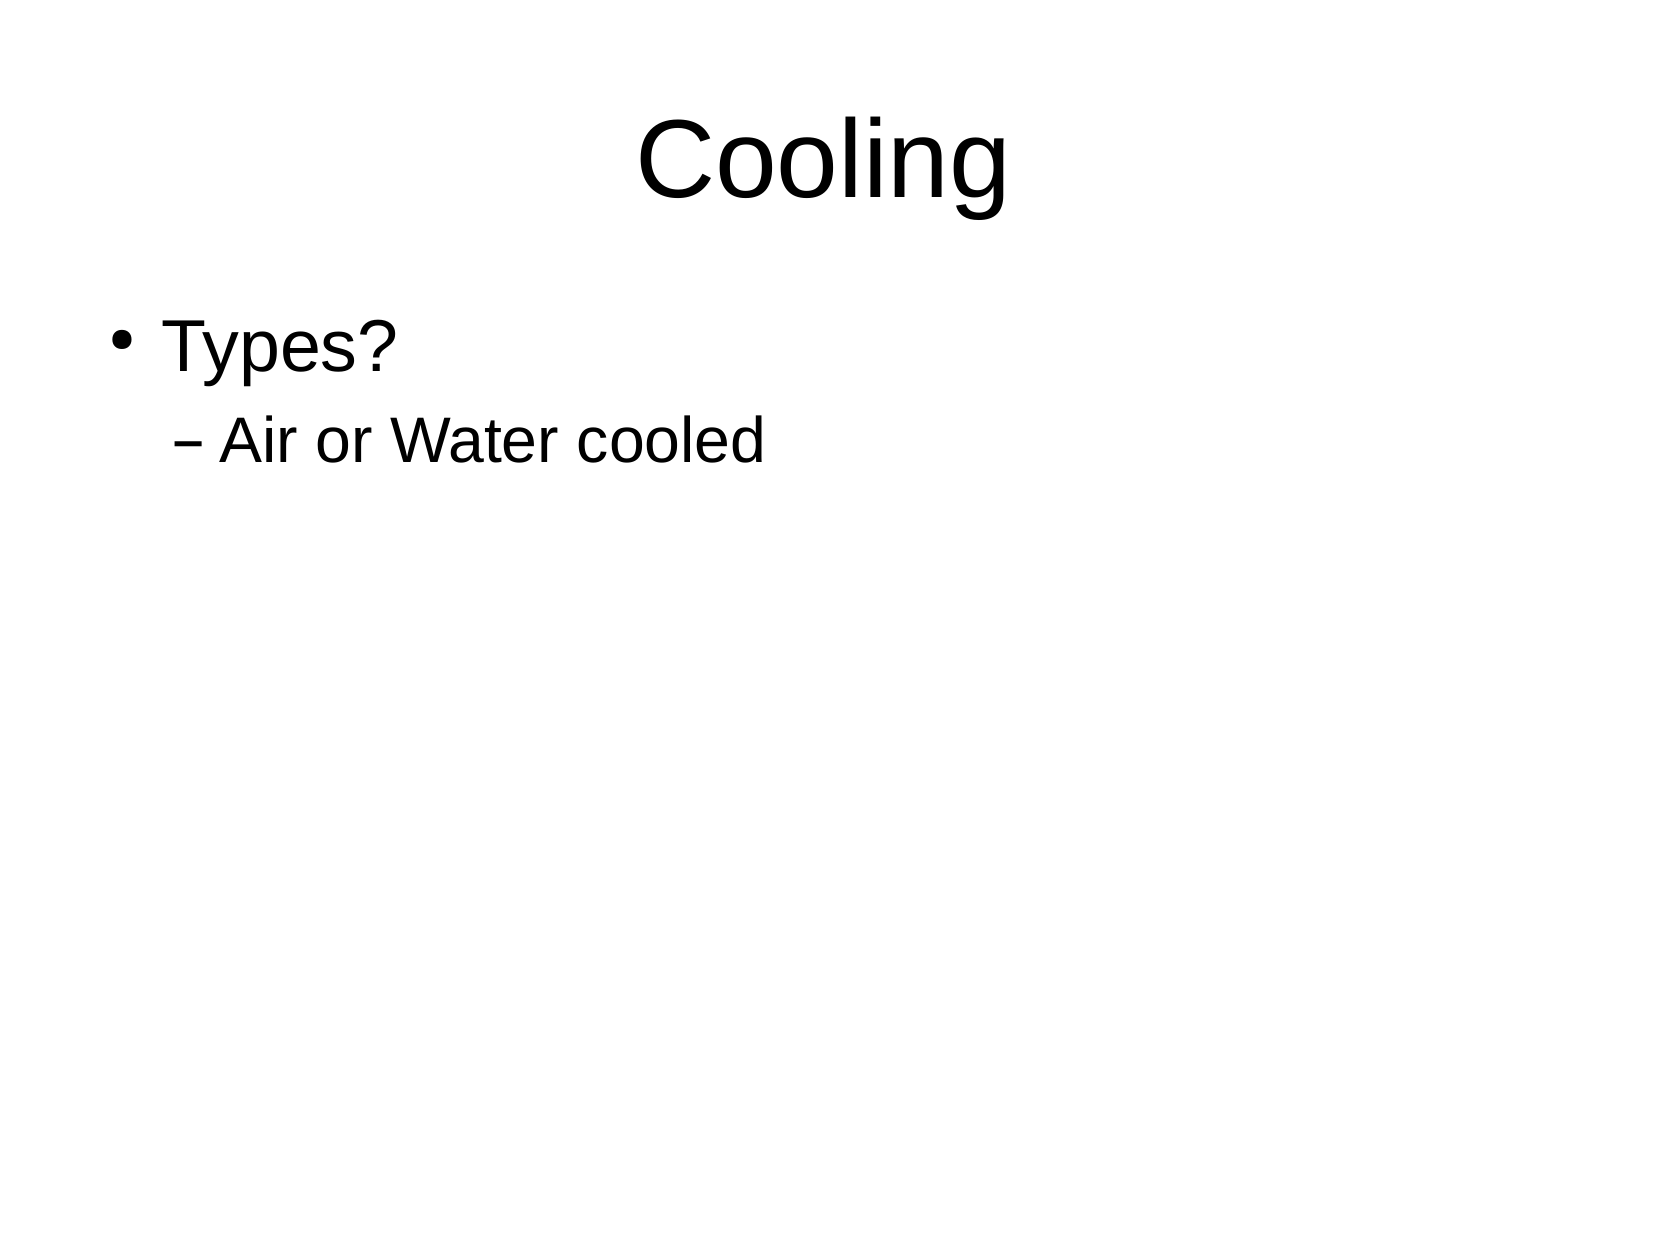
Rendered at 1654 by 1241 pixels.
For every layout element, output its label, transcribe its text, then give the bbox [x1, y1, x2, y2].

list Types? Air or Water cooled [82, 289, 1571, 1241]
title Cooling [82, 16, 1571, 289]
